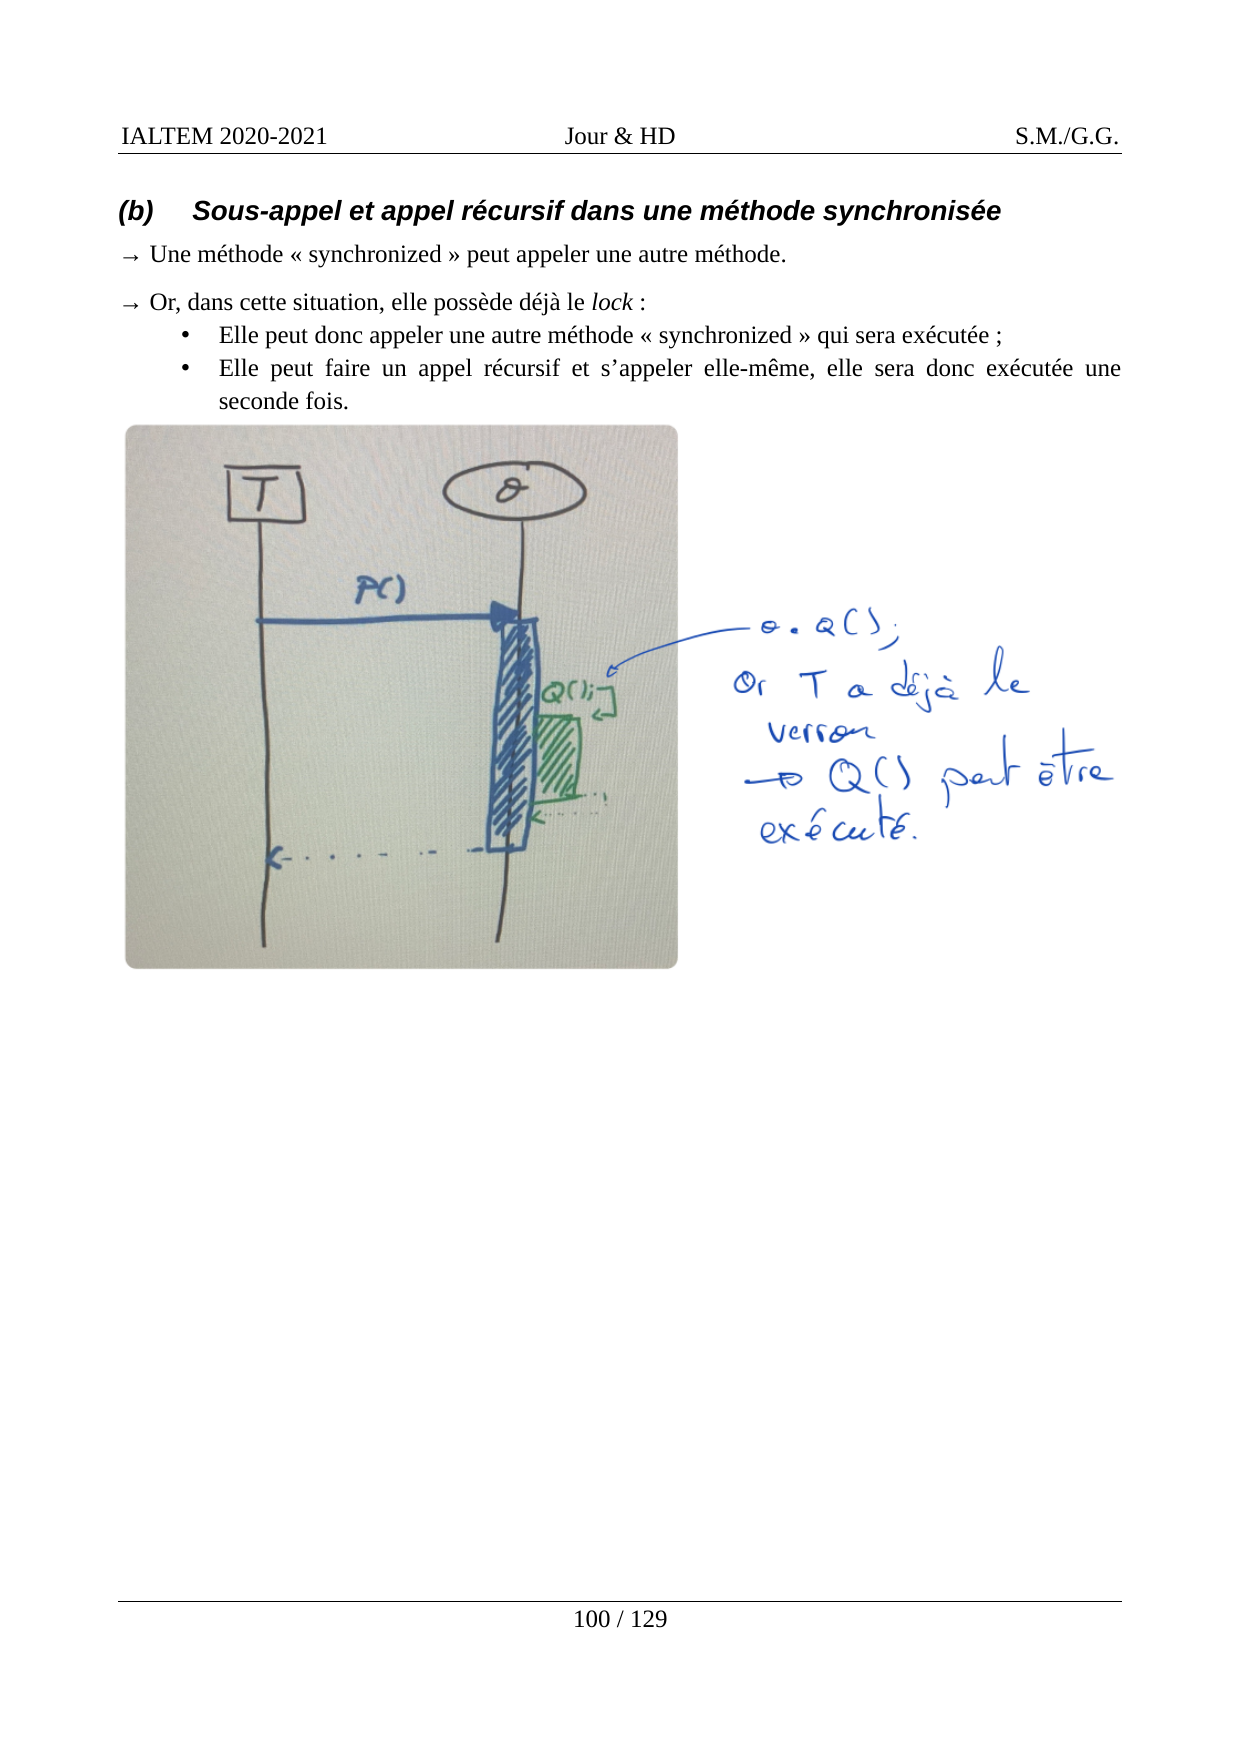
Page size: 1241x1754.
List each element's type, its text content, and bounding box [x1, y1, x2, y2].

list Elle peut faire un appel récursif et s’appeler elle-même, elle sera donc exécutée une seconde fois. [181, 353, 1122, 414]
text → Or, dans cette situation, elle possède déjà le lock : [118, 287, 1122, 316]
text → Une méthode « synchronized » peut appeler une autre méthode. [118, 239, 1122, 268]
picture [118, 418, 1123, 978]
subtitle Sous-appel et appel récursif dans une méthode synchronisée [118, 195, 1122, 227]
list Elle peut donc appeler une autre méthode « synchronized » qui sera exécutée ; [181, 320, 1122, 348]
